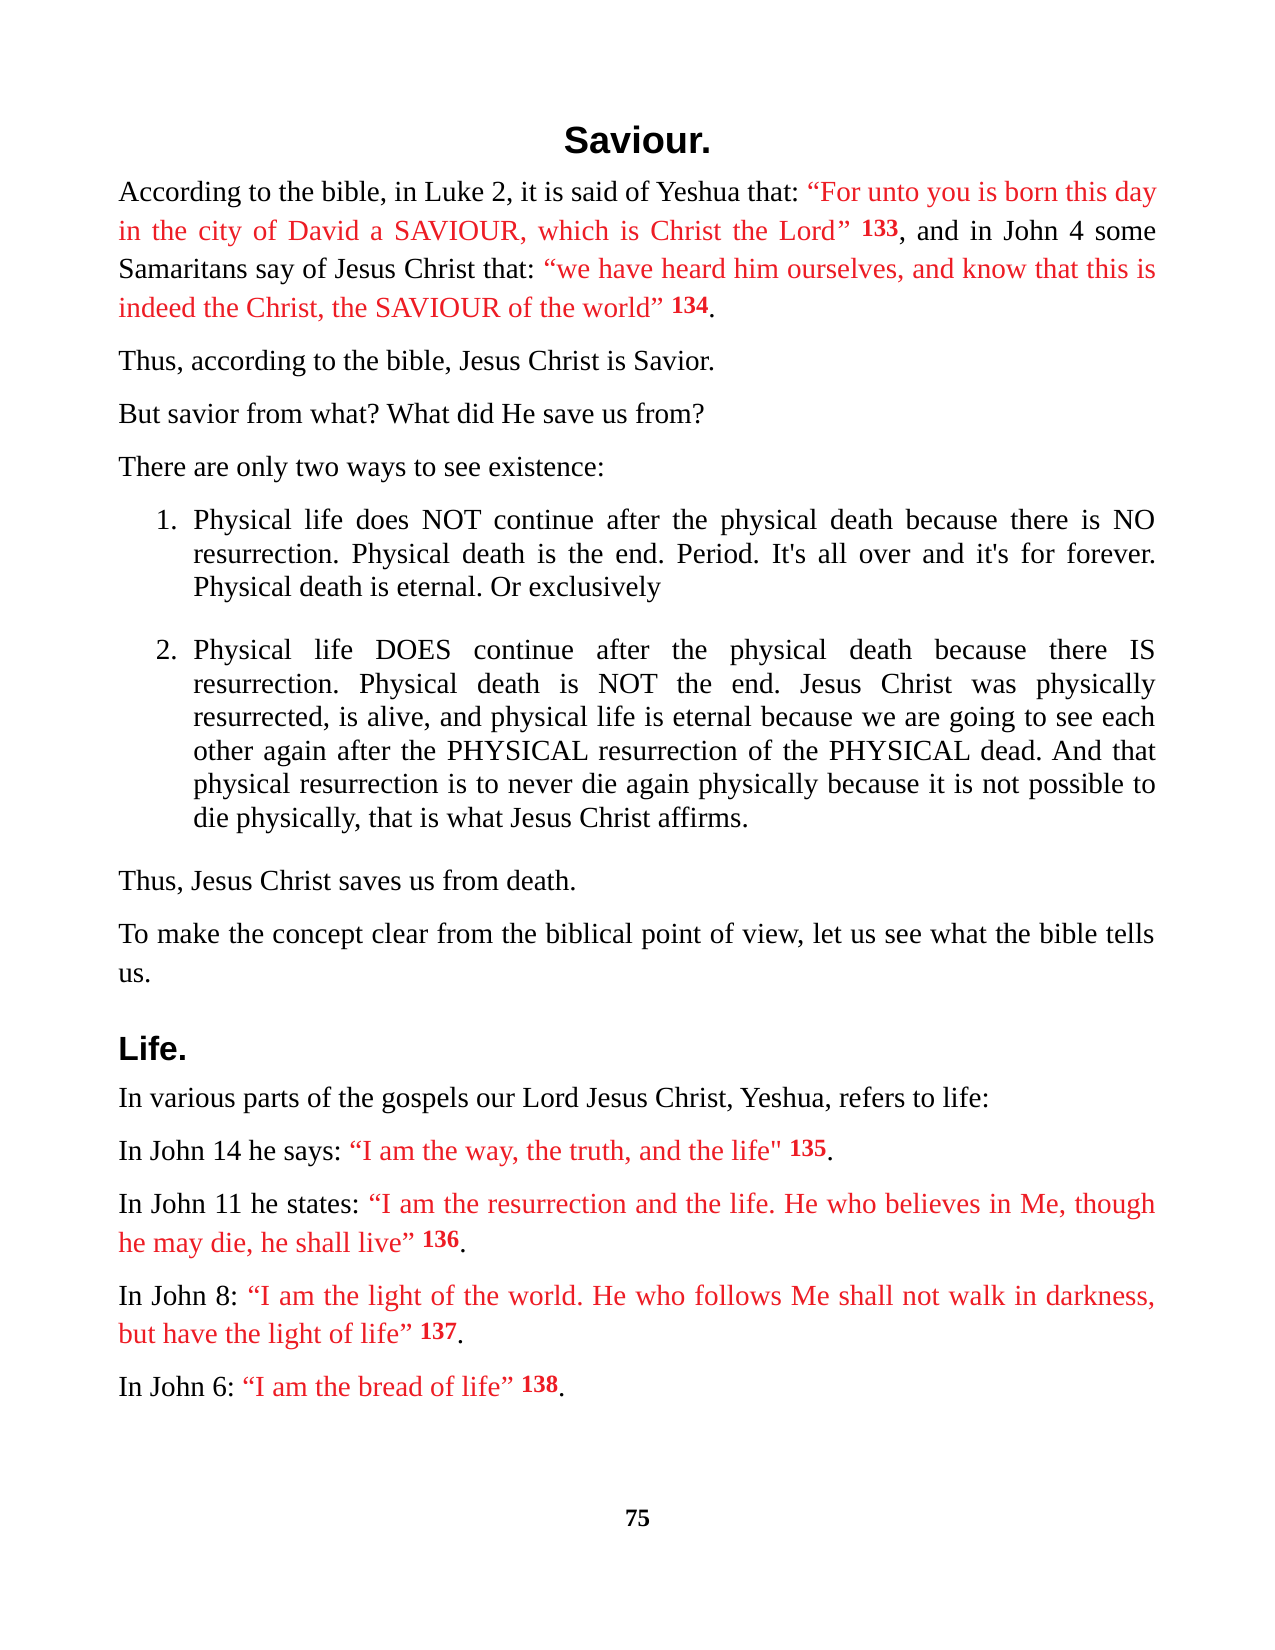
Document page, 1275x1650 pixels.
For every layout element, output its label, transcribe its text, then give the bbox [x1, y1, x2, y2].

text There are only two ways to see existence: [118, 449, 1157, 483]
text Thus, according to the bible, Jesus Christ is Savior. [118, 343, 1157, 377]
text In John 6: “I am the bread of life” . [118, 1369, 1157, 1403]
list Physical life does NOT continue after the physical death because there is NO resurrection. Physical death is the end. Period. It's all over and it's for forever. Physical death is eternal. Or exclusively [156, 502, 1157, 603]
list Physical life DOES continue after the physical death because there IS resurrection. Physical death is NOT the end. Jesus Christ was physically resurrected, is alive, and physical life is eternal because we are going to see each other again after the PHYSICAL resurrection of the PHYSICAL dead. And that physical resurrection is to never die again physically because it is not possible to die physically, that is what Jesus Christ affirms. [156, 632, 1157, 834]
text According to the bible, in Luke 2, it is said of Yeshua that: “For unto you is born this day in the city of David a SAVIOUR, which is Christ the Lord” , and in John 4 some Samaritans say of Jesus Christ that: “we have heard him ourselves, and know that this is indeed the Christ, the SAVIOUR of the world” . [118, 174, 1157, 323]
subtitle Life. [118, 1029, 1157, 1067]
text Thus, Jesus Christ saves us from death. [118, 863, 1157, 897]
text In John 8: “I am the light of the world. He who follows Me shall not walk in darkness, but have the light of life” . [118, 1278, 1157, 1350]
text In John 11 he states: “I am the resurrection and the life. He who believes in Me, though he may die, he shall live” . [118, 1186, 1157, 1258]
subtitle Saviour. [118, 118, 1157, 162]
text To make the concept clear from the biblical point of view, let us see what the bible tells us. [118, 916, 1157, 988]
text But savior from what? What did He save us from? [118, 396, 1157, 430]
text In John 14 he says: “I am the way, the truth, and the life" . [118, 1133, 1157, 1167]
text In various parts of the gospels our Lord Jesus Christ, Yeshua, refers to life: [118, 1080, 1157, 1113]
